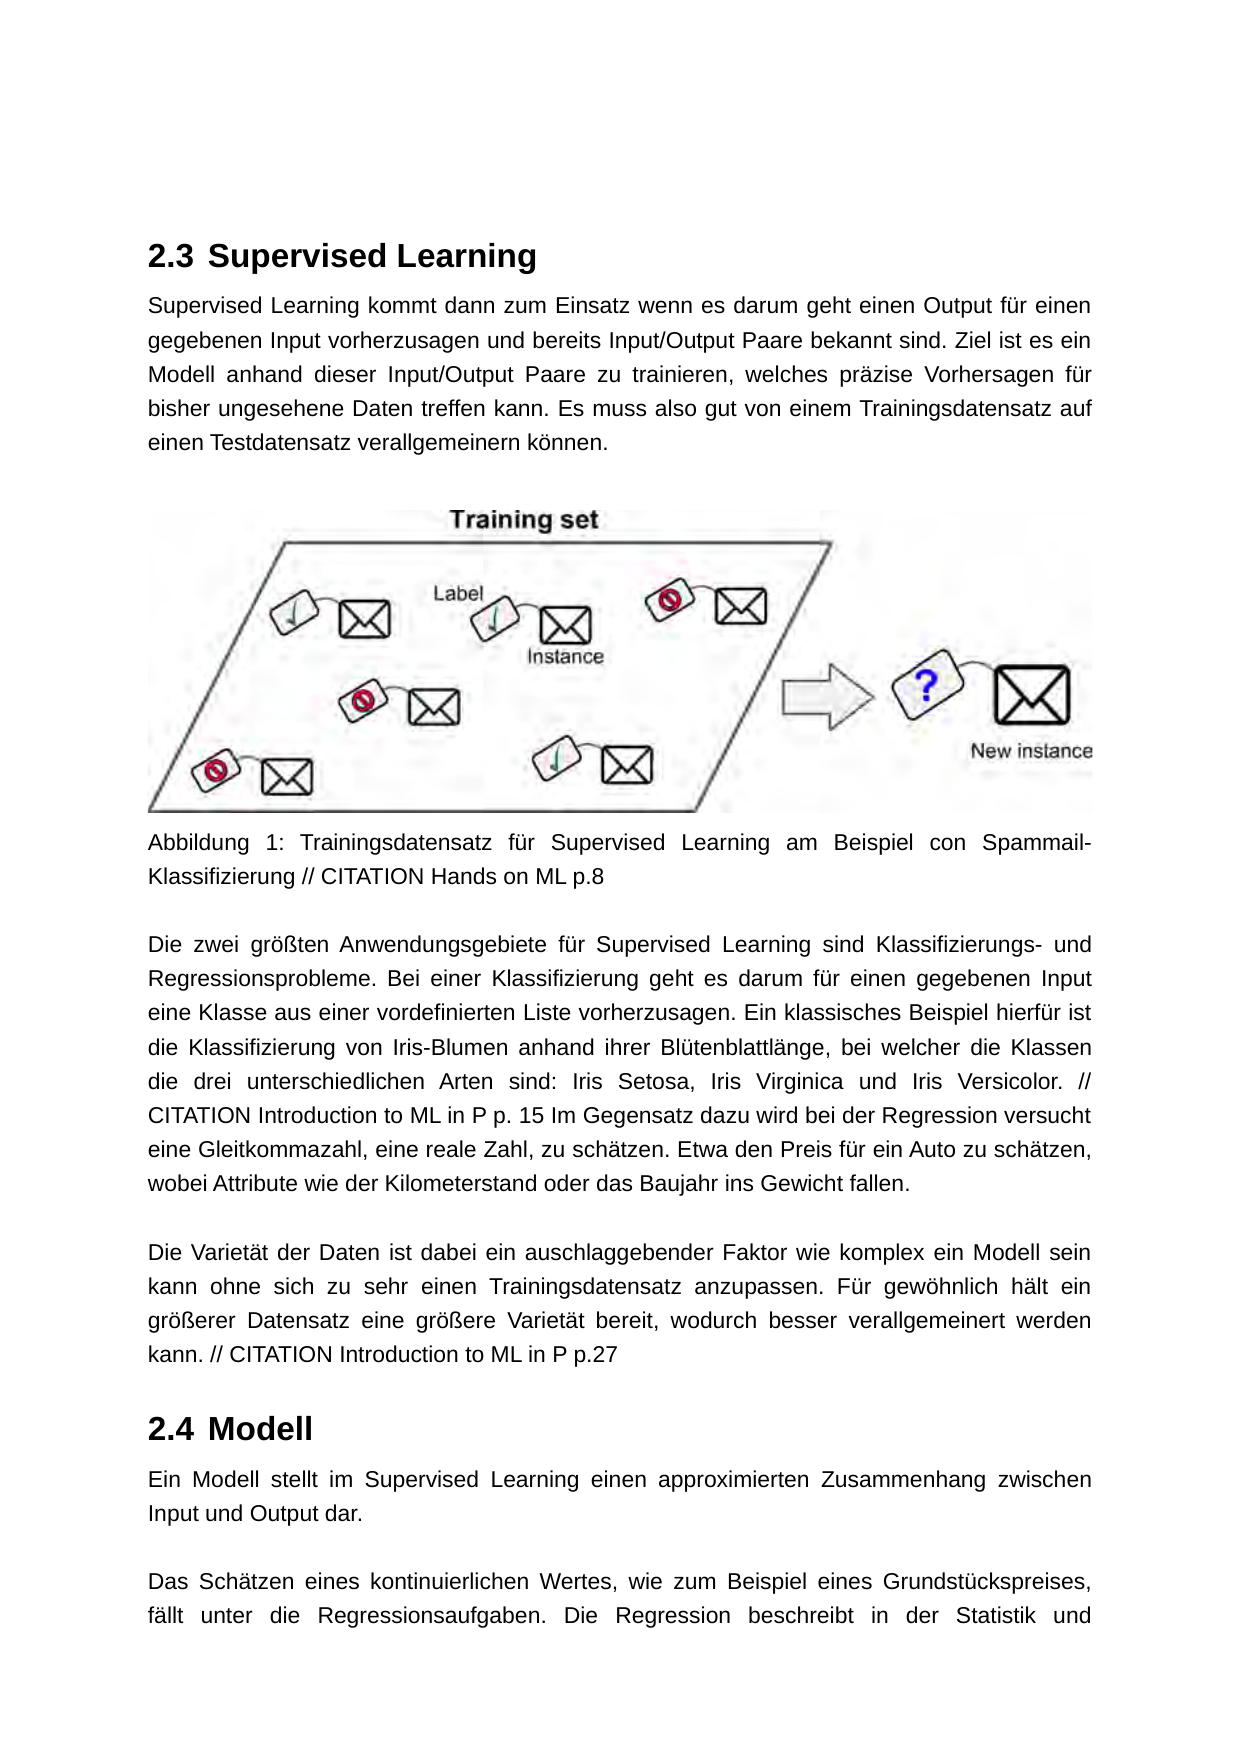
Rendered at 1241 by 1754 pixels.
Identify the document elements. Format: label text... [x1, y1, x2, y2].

text Abbildung 1: Trainingsdatensatz für Supervised Learning am Beispiel con Spammail-Klassifizierung // CITATION Hands on ML p.8 [148, 813, 1092, 889]
picture [147, 510, 1093, 813]
text Die zwei größten Anwendungsgebiete für Supervised Learning sind Klassifizierungs- und Regressionsprobleme. Bei einer Klassifizierung geht es darum für einen gegebenen Input eine Klasse aus einer vordefinierten Liste vorherzusagen. Ein klassisches Beispiel hierfür ist die Klassifizierung von Iris-Blumen anhand ihrer Blütenblattlänge, bei welcher die Klassen die drei unterschiedlichen Arten sind: Iris Setosa, Iris Virginica und Iris Versicolor. // CITATION Introduction to ML in P p. 15 Im Gegensatz dazu wird bei der Regression versucht eine Gleitkommazahl, eine reale Zahl, zu schätzen. Etwa den Preis für ein Auto zu schätzen, wobei Attribute wie der Kilometerstand oder das Baujahr ins Gewicht fallen. [148, 931, 1092, 1197]
text Die Varietät der Daten ist dabei ein auschlaggebender Faktor wie komplex ein Modell sein kann ohne sich zu sehr einen Trainingsdatensatz anzupassen. Für gewöhnlich hält ein größerer Datensatz eine größere Varietät bereit, wodurch besser verallgemeinert werden kann. // CITATION Introduction to ML in P p.27 [148, 1238, 1092, 1367]
text Supervised Learning kommt dann zum Einsatz wenn es darum geht einen Output für einen gegebenen Input vorherzusagen und bereits Input/Output Paare bekannt sind. Ziel ist es ein Modell anhand dieser Input/Output Paare zu trainieren, welches präzise Vorhersagen für bisher ungesehene Daten treffen kann. Es muss also gut von einem Trainingsdatensatz auf einen Testdatensatz verallgemeinern können. [148, 292, 1092, 455]
text Das Schätzen eines kontinuierlichen Wertes, wie zum Beispiel eines Grundstückspreises, fällt unter die Regressionsaufgaben. Die Regression beschreibt in der Statistik und [148, 1568, 1092, 1628]
text Ein Modell stellt im Supervised Learning einen approximierten Zusammenhang zwischen Input und Output dar. [148, 1466, 1092, 1526]
subtitle Modell [148, 1409, 1092, 1448]
text [148, 497, 1092, 510]
subtitle Supervised Learning [148, 236, 1092, 275]
